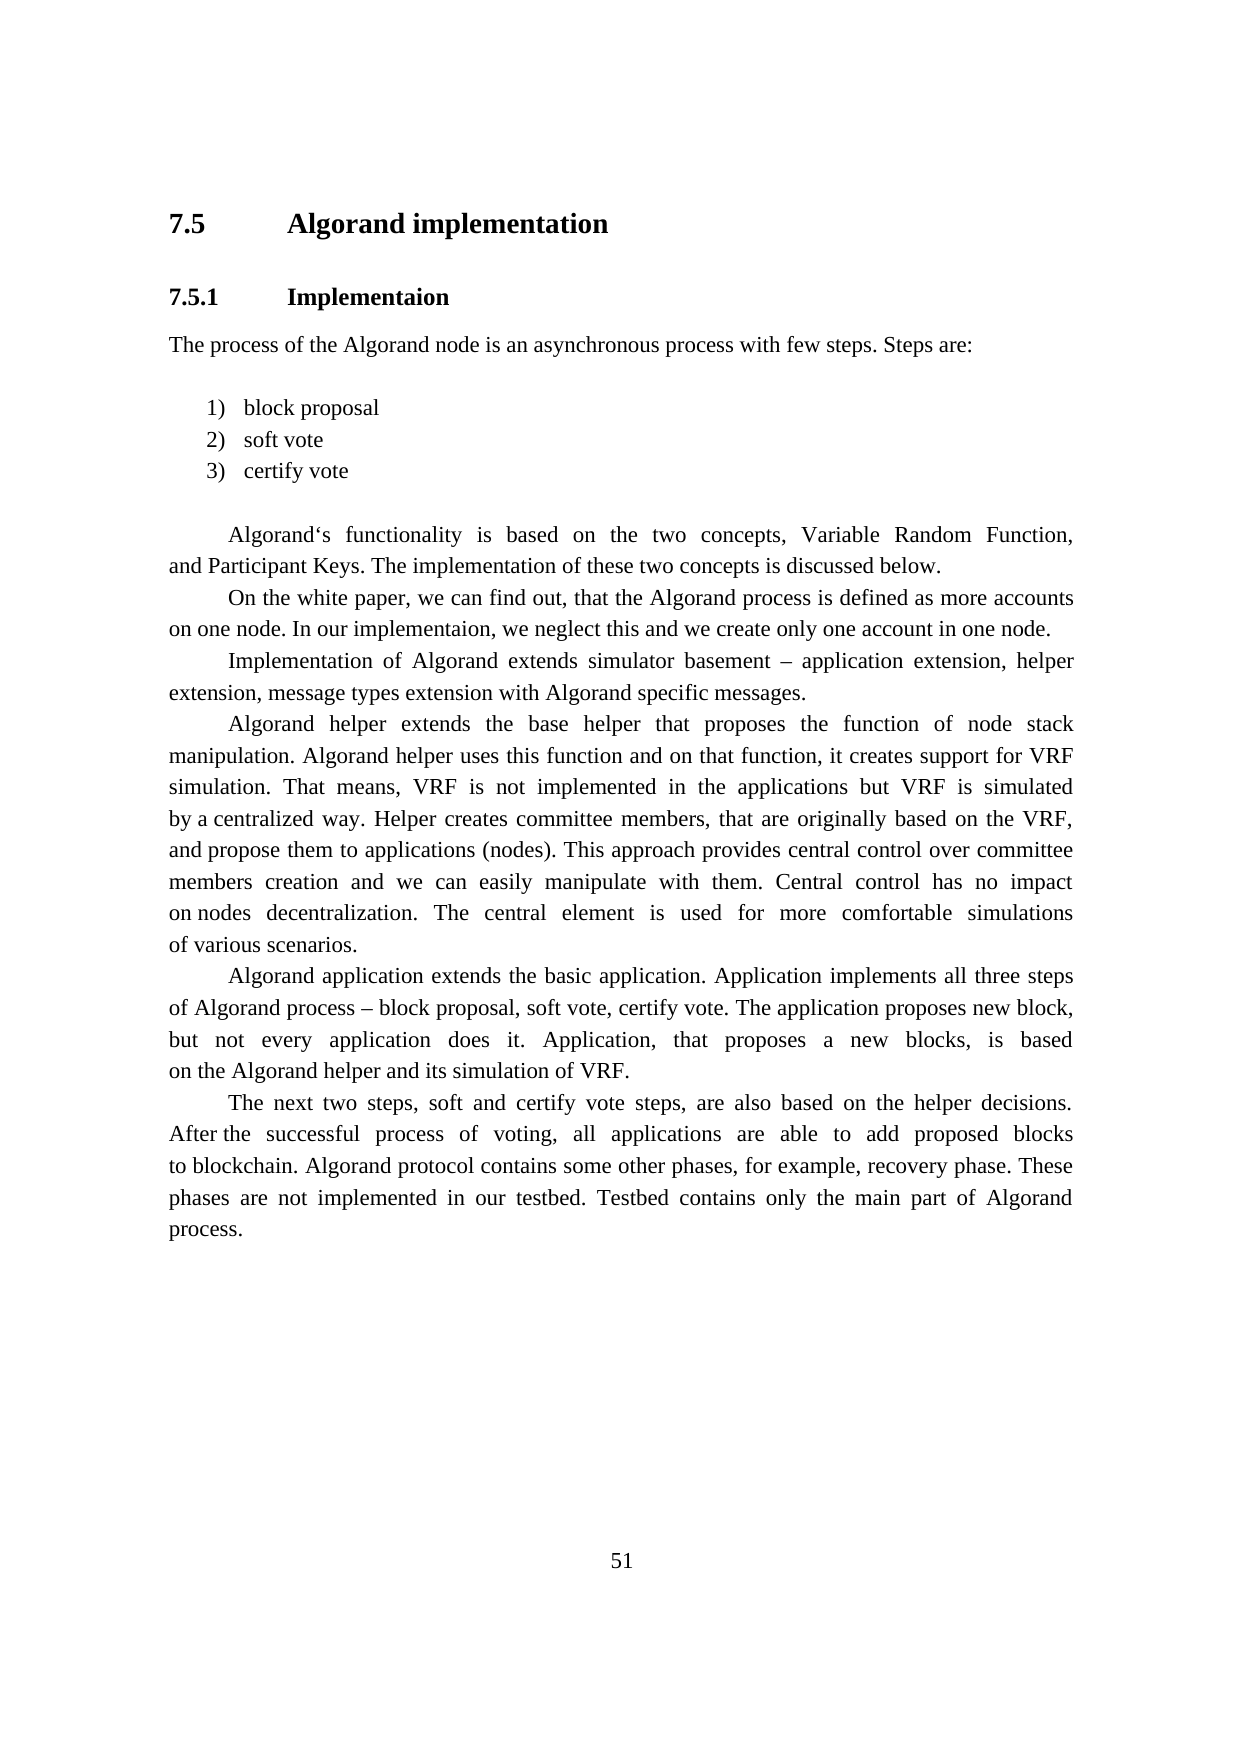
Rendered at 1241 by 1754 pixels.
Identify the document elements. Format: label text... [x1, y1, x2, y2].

text Algorand‘s functionality is based on the two concepts, Variable Random Function, and Participant Keys. The implementation of these two concepts is discussed below. [169, 521, 1075, 579]
list block proposal [206, 394, 1075, 421]
text Algorand application extends the basic application. Application implements all three steps of Algorand process – block proposal, soft vote, certify vote. The application proposes new block, but not every application does it. Application, that proposes a new blocks, is based on the Algorand helper and its simulation of VRF. [169, 963, 1075, 1084]
text Implementation of Algorand extends simulator basement – application extension, helper extension, message types extension with Algorand specific messages. [169, 647, 1075, 705]
text Algorand helper extends the base helper that proposes the function of node stack manipulation. Algorand helper uses this function and on that function, it creates support for VRF simulation. That means, VRF is not implemented in the applications but VRF is simulated by a centralized way. Helper creates committee members, that are originally based on the VRF, and propose them to applications (nodes). This approach provides central control over committee members creation and we can easily manipulate with them. Central control has no impact on nodes decentralization. The central element is used for more comfortable simulations of various scenarios. [169, 710, 1075, 957]
list soft vote [206, 426, 1075, 452]
text The next two steps, soft and certify vote steps, are also based on the helper decisions. After the successful process of voting, all applications are able to add proposed blocks to blockchain. Algorand protocol contains some other phases, for example, recovery phase. These phases are not implemented in our testbed. Testbed contains only the main part of Algorand process. [169, 1089, 1075, 1241]
text The process of the Algorand node is an asynchronous process with few steps. Steps are: [169, 331, 1075, 358]
list certify vote [206, 458, 1075, 484]
text On the white paper, we can find out, that the Algorand process is defined as more accounts on one node. In our implementaion, we neglect this and we create only one account in one node. [169, 584, 1075, 642]
subtitle Algorand implementation [169, 207, 1075, 240]
subtitle Implementaion [169, 282, 1075, 311]
